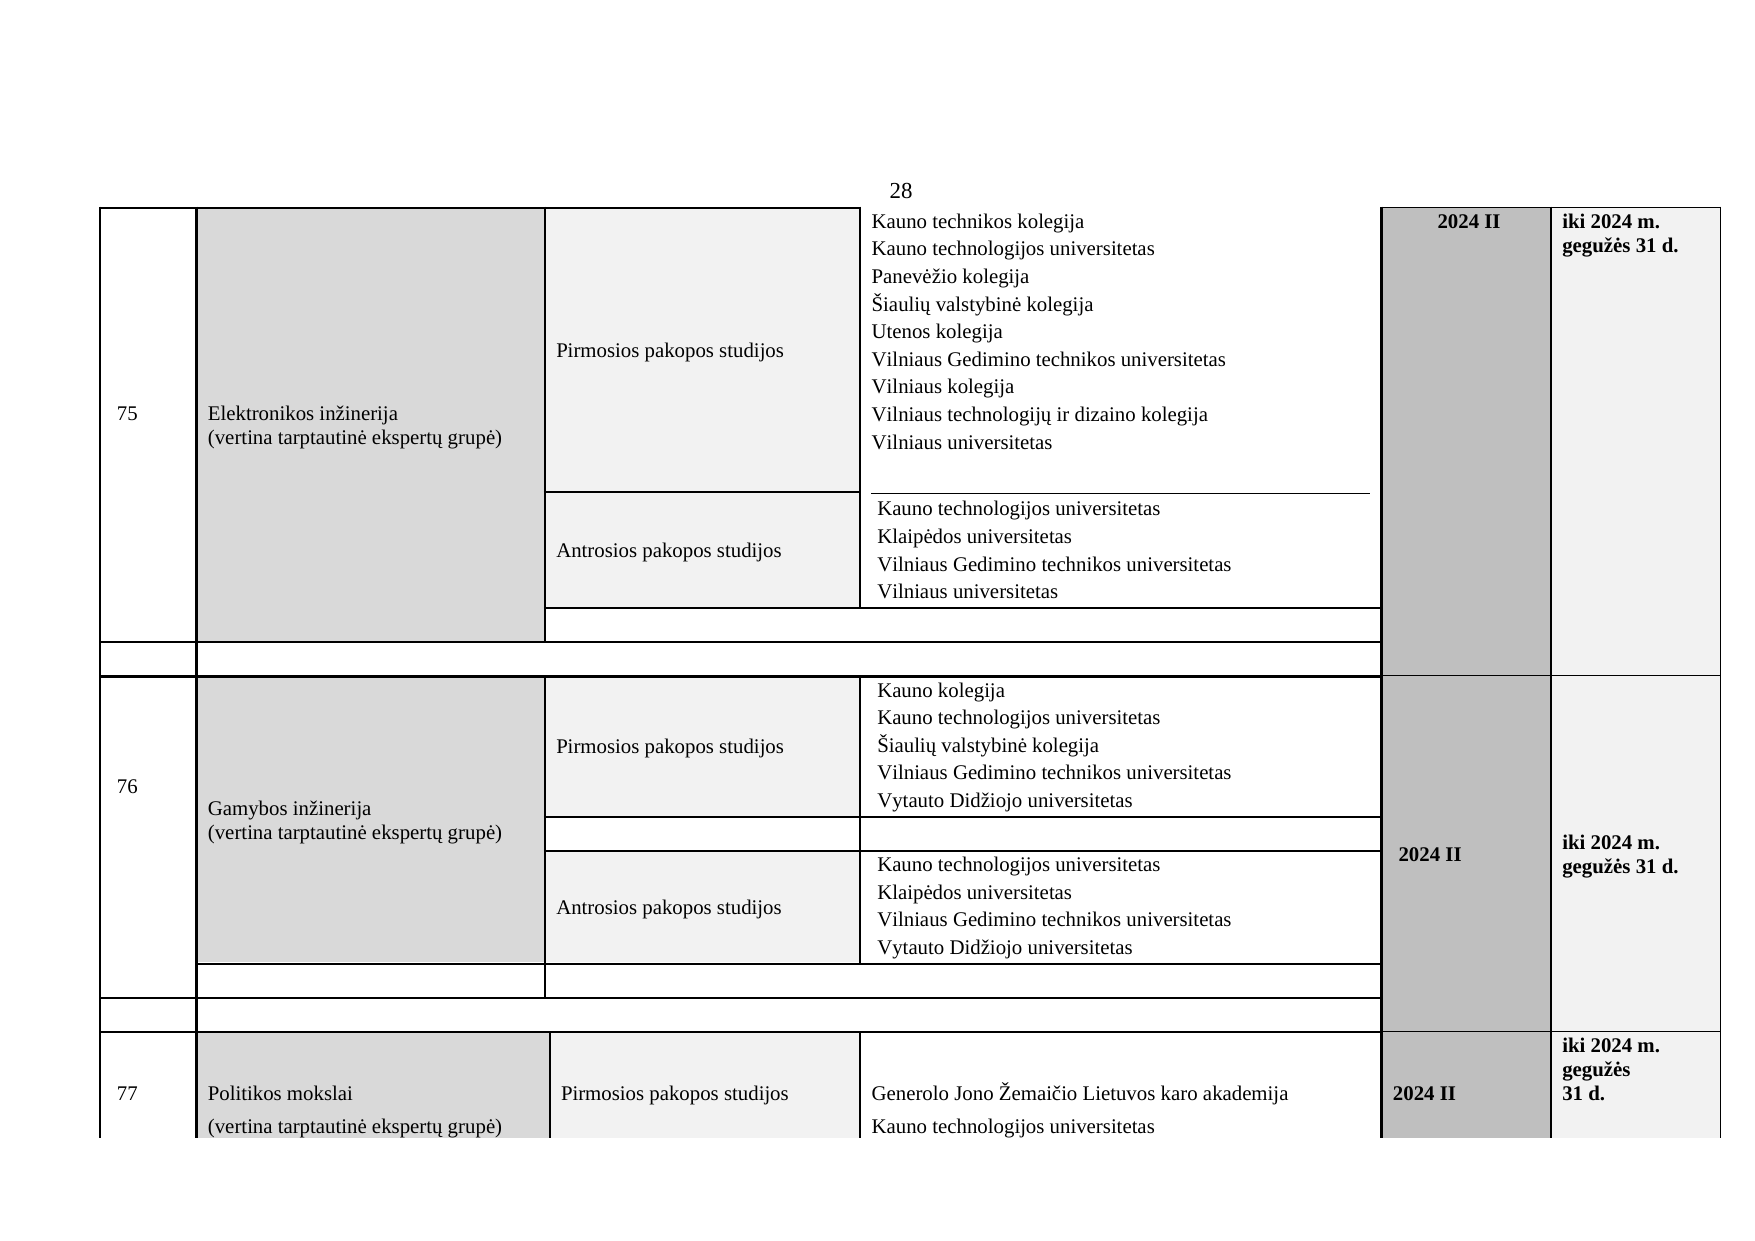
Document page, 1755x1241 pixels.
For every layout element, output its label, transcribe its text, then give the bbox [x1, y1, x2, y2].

table_cell Kauno technologijos universitetas [861, 1105, 1380, 1138]
table_cell [551, 1105, 859, 1138]
table_cell Antrosios pakopos studijos [546, 852, 859, 962]
table_cell 76 [101, 678, 195, 997]
table_cell [861, 818, 1380, 850]
table_cell 75 [101, 209, 195, 641]
table_cell 2024 II [1383, 208, 1550, 675]
table_cell [101, 1105, 195, 1138]
table_cell (vertina tarptautinė ekspertų grupė) [198, 1105, 549, 1138]
table_cell [546, 965, 1380, 997]
table_cell Politikos mokslai [198, 1033, 549, 1105]
table_cell 2024 II [1383, 676, 1550, 1031]
table_cell iki 2024 m. gegužės 31 d. [1552, 676, 1720, 1031]
table_cell iki 2024 m. gegužės 31 d. [1552, 1032, 1720, 1105]
table_cell 2024 II [1383, 1032, 1550, 1105]
table_cell [198, 643, 1380, 675]
table_cell Kauno technologijos universitetas Klaipėdos universitetas Vilniaus Gedimino technikos universitetas Vilniaus universitetas [861, 491, 1380, 607]
table_cell [1383, 1105, 1550, 1138]
table_cell iki 2024 m. gegužės 31 d. [1552, 208, 1720, 675]
table_cell 77 [101, 1033, 195, 1105]
table_cell Pirmosios pakopos studijos [551, 1033, 859, 1105]
table_cell [198, 999, 1380, 1031]
table_cell Gamybos inžinerija (vertina tarptautinė ekspertų grupė) [198, 678, 544, 962]
table_cell Pirmosios pakopos studijos [546, 678, 859, 816]
table_cell Pirmosios pakopos studijos [546, 209, 859, 491]
table_cell [101, 643, 195, 675]
table_cell [101, 999, 195, 1031]
table_cell Elektronikos inžinerija (vertina tarptautinė ekspertų grupė) [198, 209, 544, 641]
table_cell Kauno technologijos universitetas Klaipėdos universitetas Vilniaus Gedimino technikos universitetas Vytauto Didžiojo universitetas [861, 852, 1380, 962]
table_cell [1552, 1105, 1720, 1138]
table_cell Kauno kolegija Kauno technologijos universitetas Šiaulių valstybinė kolegija Vilniaus Gedimino technikos universitetas Vytauto Didžiojo universitetas [861, 678, 1380, 816]
table_cell Generolo Jono Žemaičio Lietuvos karo akademija [861, 1033, 1380, 1105]
table_cell [546, 609, 1380, 641]
table_cell Kauno technikos kolegija Kauno technologijos universitetas Panevėžio kolegija Šiaulių valstybinė kolegija Utenos kolegija Vilniaus Gedimino technikos universitetas Vilniaus kolegija Vilniaus technologijų ir dizaino kolegija Vilniaus universitetas [861, 207, 1380, 491]
table_cell [198, 965, 544, 997]
table_cell Antrosios pakopos studijos [546, 493, 859, 607]
table_cell [546, 818, 859, 850]
